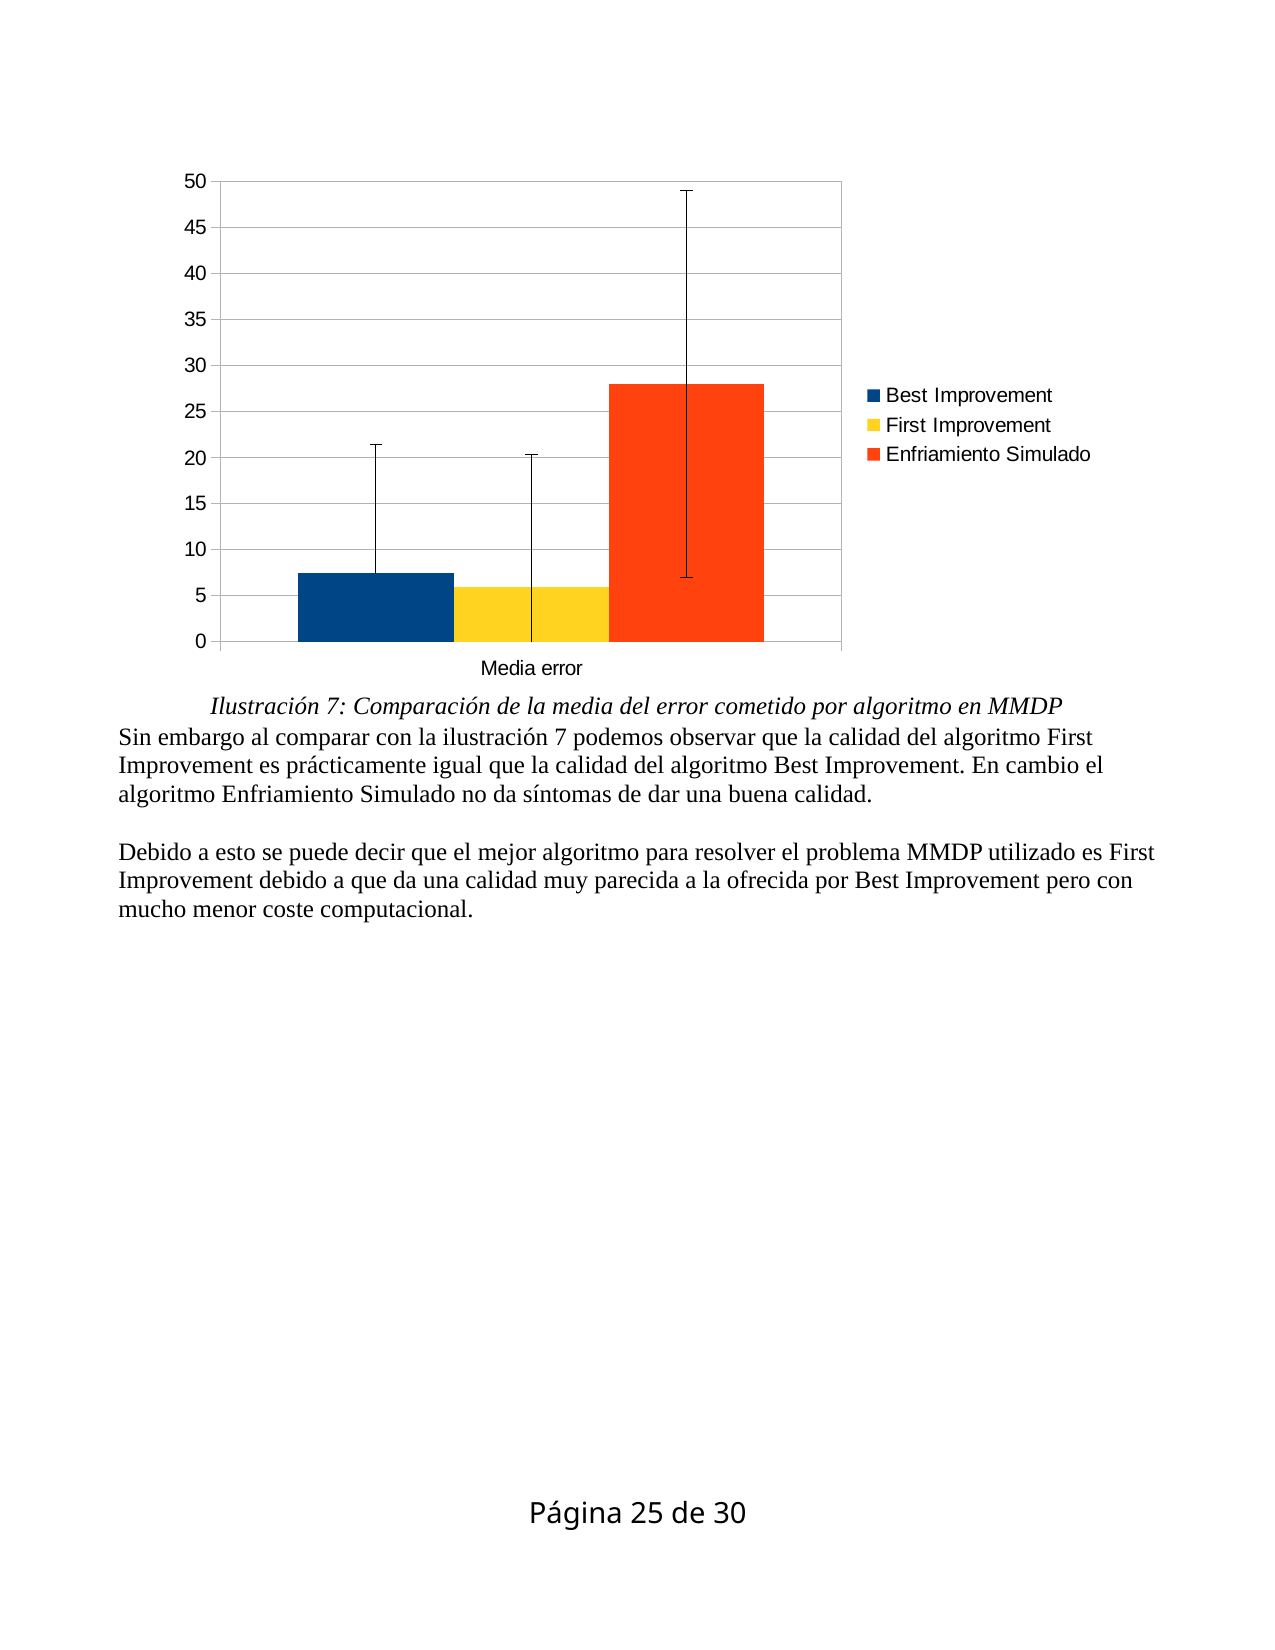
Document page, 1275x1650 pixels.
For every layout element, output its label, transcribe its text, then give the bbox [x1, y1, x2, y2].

text Ilustración 7: Comparación de la media del error cometido por algoritmo en MMDP [165, 159, 1110, 719]
text Sin embargo al comparar con la ilustración 7 podemos observar que la calidad del algoritmo First Improvement es prácticamente igual que la calidad del algoritmo Best Improvement. En cambio el algoritmo Enfriamiento Simulado no da síntomas de dar una buena calidad. [118, 722, 1157, 808]
text Debido a esto se puede decir que el mejor algoritmo para resolver el problema MMDP utilizado es First Improvement debido a que da una calidad muy parecida a la ofrecida por Best Improvement pero con mucho menor coste computacional. [118, 837, 1157, 923]
